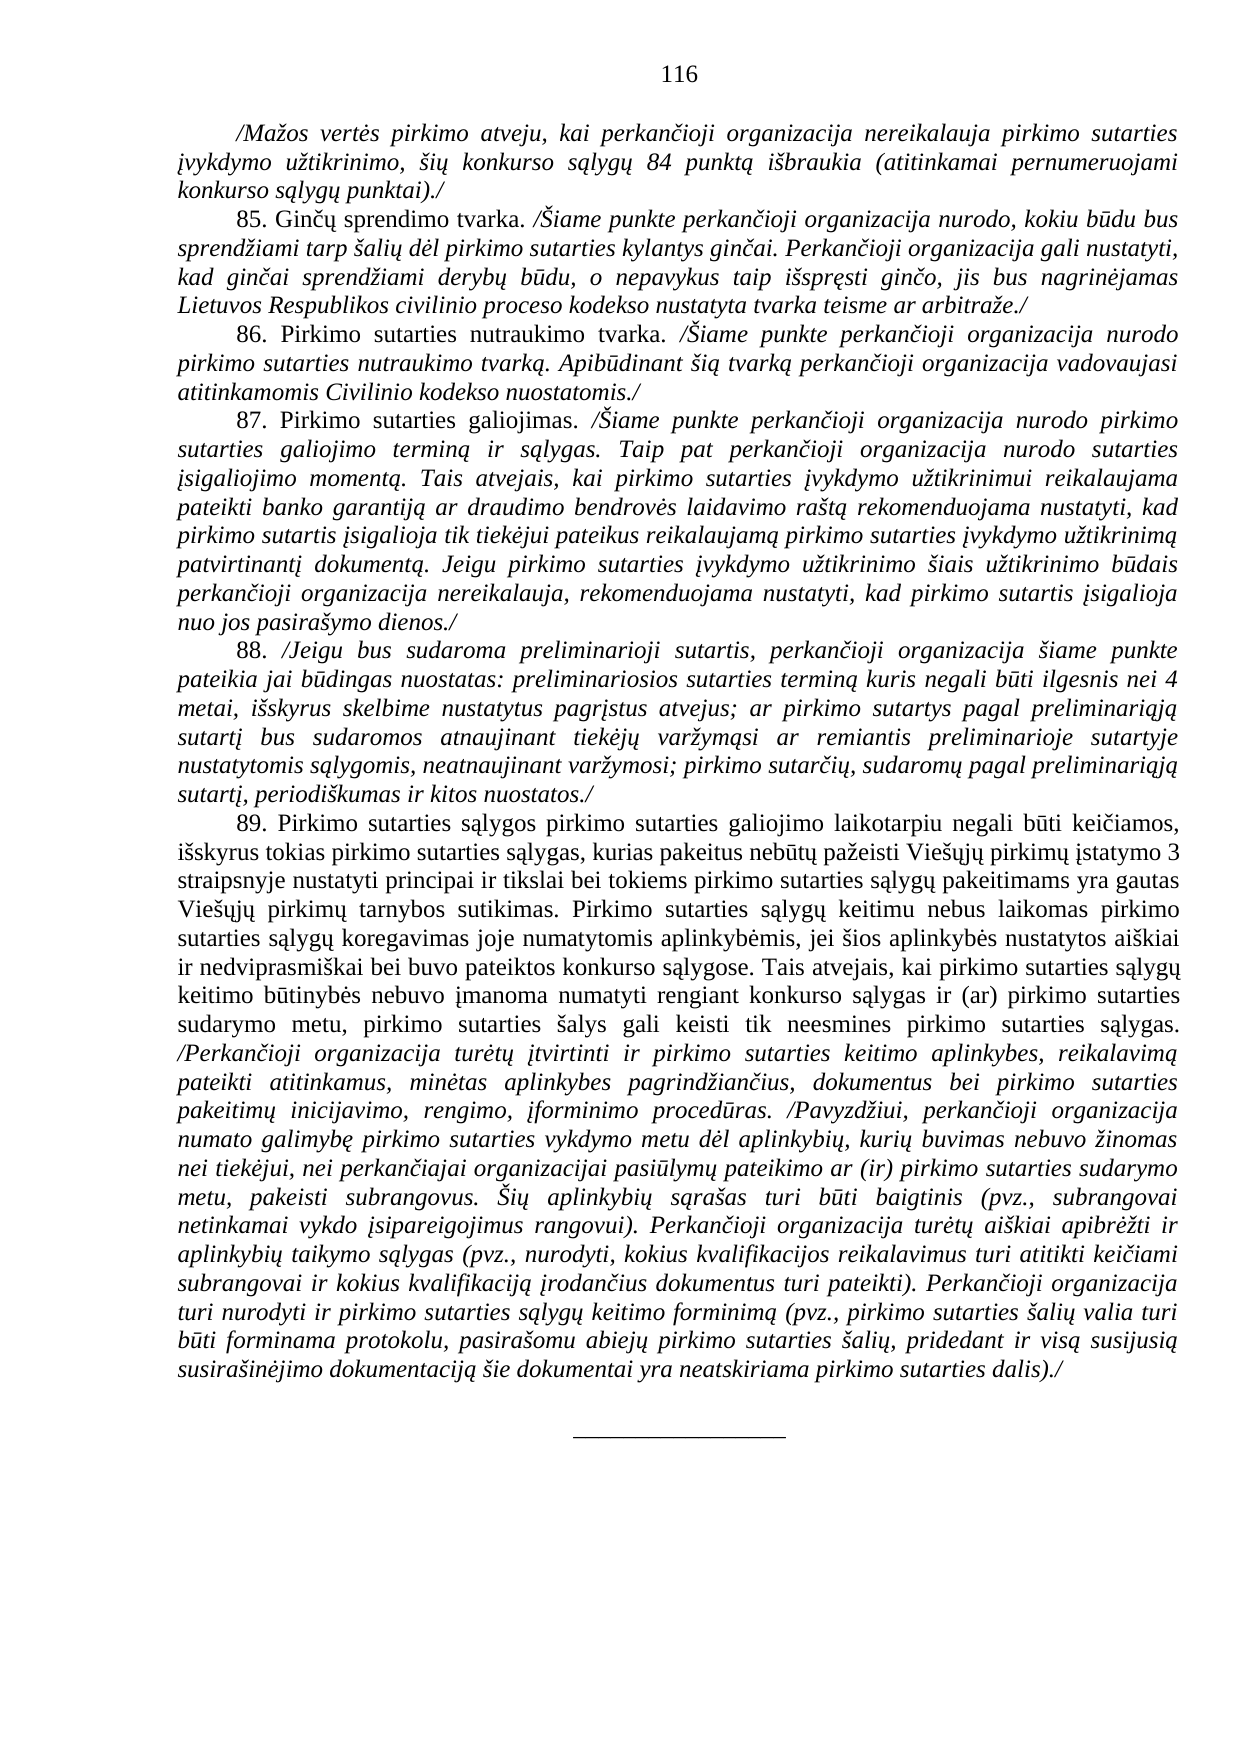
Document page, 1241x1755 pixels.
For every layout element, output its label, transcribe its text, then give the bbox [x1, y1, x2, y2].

text _________________ [177, 1412, 1181, 1441]
text /Mažos vertės pirkimo atveju, kai perkančioji organizacija nereikalauja pirkimo sutarties įvykdymo užtikrinimo, šių konkurso sąlygų 84 punktą išbraukia (atitinkamai pernumeruojami konkurso sąlygų punktai)./ [177, 118, 1181, 204]
text 89. Pirkimo sutarties sąlygos pirkimo sutarties galiojimo laikotarpiu negali būti keičiamos, išskyrus tokias pirkimo sutarties sąlygas, kurias pakeitus nebūtų pažeisti Viešųjų pirkimų įstatymo 3 straipsnyje nustatyti principai ir tikslai bei tokiems pirkimo sutarties sąlygų pakeitimams yra gautas Viešųjų pirkimų tarnybos sutikimas. Pirkimo sutarties sąlygų keitimu nebus laikomas pirkimo sutarties sąlygų koregavimas joje numatytomis aplinkybėmis, jei šios aplinkybės nustatytos aiškiai ir nedviprasmiškai bei buvo pateiktos konkurso sąlygose. Tais atvejais, kai pirkimo sutarties sąlygų keitimo būtinybės nebuvo įmanoma numatyti rengiant konkurso sąlygas ir (ar) pirkimo sutarties sudarymo metu, pirkimo sutarties šalys gali keisti tik neesmines pirkimo sutarties sąlygas. /Perkančioji organizacija turėtų įtvirtinti ir pirkimo sutarties keitimo aplinkybes, reikalavimą pateikti atitinkamus, minėtas aplinkybes pagrindžiančius, dokumentus bei pirkimo sutarties pakeitimų inicijavimo, rengimo, įforminimo procedūras. /Pavyzdžiui, perkančioji organizacija numato galimybę pirkimo sutarties vykdymo metu dėl aplinkybių, kurių buvimas nebuvo žinomas nei tiekėjui, nei perkančiajai organizacijai pasiūlymų pateikimo ar (ir) pirkimo sutarties sudarymo metu, pakeisti subrangovus. Šių aplinkybių sąrašas turi būti baigtinis (pvz., subrangovai netinkamai vykdo įsipareigojimus rangovui). Perkančioji organizacija turėtų aiškiai apibrėžti ir aplinkybių taikymo sąlygas (pvz., nurodyti, kokius kvalifikacijos reikalavimus turi atitikti keičiami subrangovai ir kokius kvalifikaciją įrodančius dokumentus turi pateikti). Perkančioji organizacija turi nurodyti ir pirkimo sutarties sąlygų keitimo forminimą (pvz., pirkimo sutarties šalių valia turi būti forminama protokolu, pasirašomu abiejų pirkimo sutarties šalių, pridedant ir visą susijusią susirašinėjimo dokumentaciją šie dokumentai yra neatskiriama pirkimo sutarties dalis)./ [177, 808, 1181, 1383]
text 87. Pirkimo sutarties galiojimas. /Šiame punkte perkančioji organizacija nurodo pirkimo sutarties galiojimo terminą ir sąlygas. Taip pat perkančioji organizacija nurodo sutarties įsigaliojimo momentą. Tais atvejais, kai pirkimo sutarties įvykdymo užtikrinimui reikalaujama pateikti banko garantiją ar draudimo bendrovės laidavimo raštą rekomenduojama nustatyti, kad pirkimo sutartis įsigalioja tik tiekėjui pateikus reikalaujamą pirkimo sutarties įvykdymo užtikrinimą patvirtinantį dokumentą. Jeigu pirkimo sutarties įvykdymo užtikrinimo šiais užtikrinimo būdais perkančioji organizacija nereikalauja, rekomenduojama nustatyti, kad pirkimo sutartis įsigalioja nuo jos pasirašymo dienos./ [177, 406, 1181, 636]
text 85. Ginčų sprendimo tvarka. /Šiame punkte perkančioji organizacija nurodo, kokiu būdu bus sprendžiami tarp šalių dėl pirkimo sutarties kylantys ginčai. Perkančioji organizacija gali nustatyti, kad ginčai sprendžiami derybų būdu, o nepavykus taip išspręsti ginčo, jis bus nagrinėjamas Lietuvos Respublikos civilinio proceso kodekso nustatyta tvarka teisme ar arbitraže./ [177, 204, 1181, 319]
text 88. /Jeigu bus sudaroma preliminarioji sutartis, perkančioji organizacija šiame punkte pateikia jai būdingas nuostatas: preliminariosios sutarties terminą kuris negali būti ilgesnis nei 4 metai, išskyrus skelbime nustatytus pagrįstus atvejus; ar pirkimo sutartys pagal preliminariąją sutartį bus sudaromos atnaujinant tiekėjų varžymąsi ar remiantis preliminarioje sutartyje nustatytomis sąlygomis, neatnaujinant varžymosi; pirkimo sutarčių, sudaromų pagal preliminariąją sutartį, periodiškumas ir kitos nuostatos./ [177, 636, 1181, 808]
text 86. Pirkimo sutarties nutraukimo tvarka. /Šiame punkte perkančioji organizacija nurodo pirkimo sutarties nutraukimo tvarką. Apibūdinant šią tvarką perkančioji organizacija vadovaujasi atitinkamomis Civilinio kodekso nuostatomis./ [177, 319, 1181, 406]
